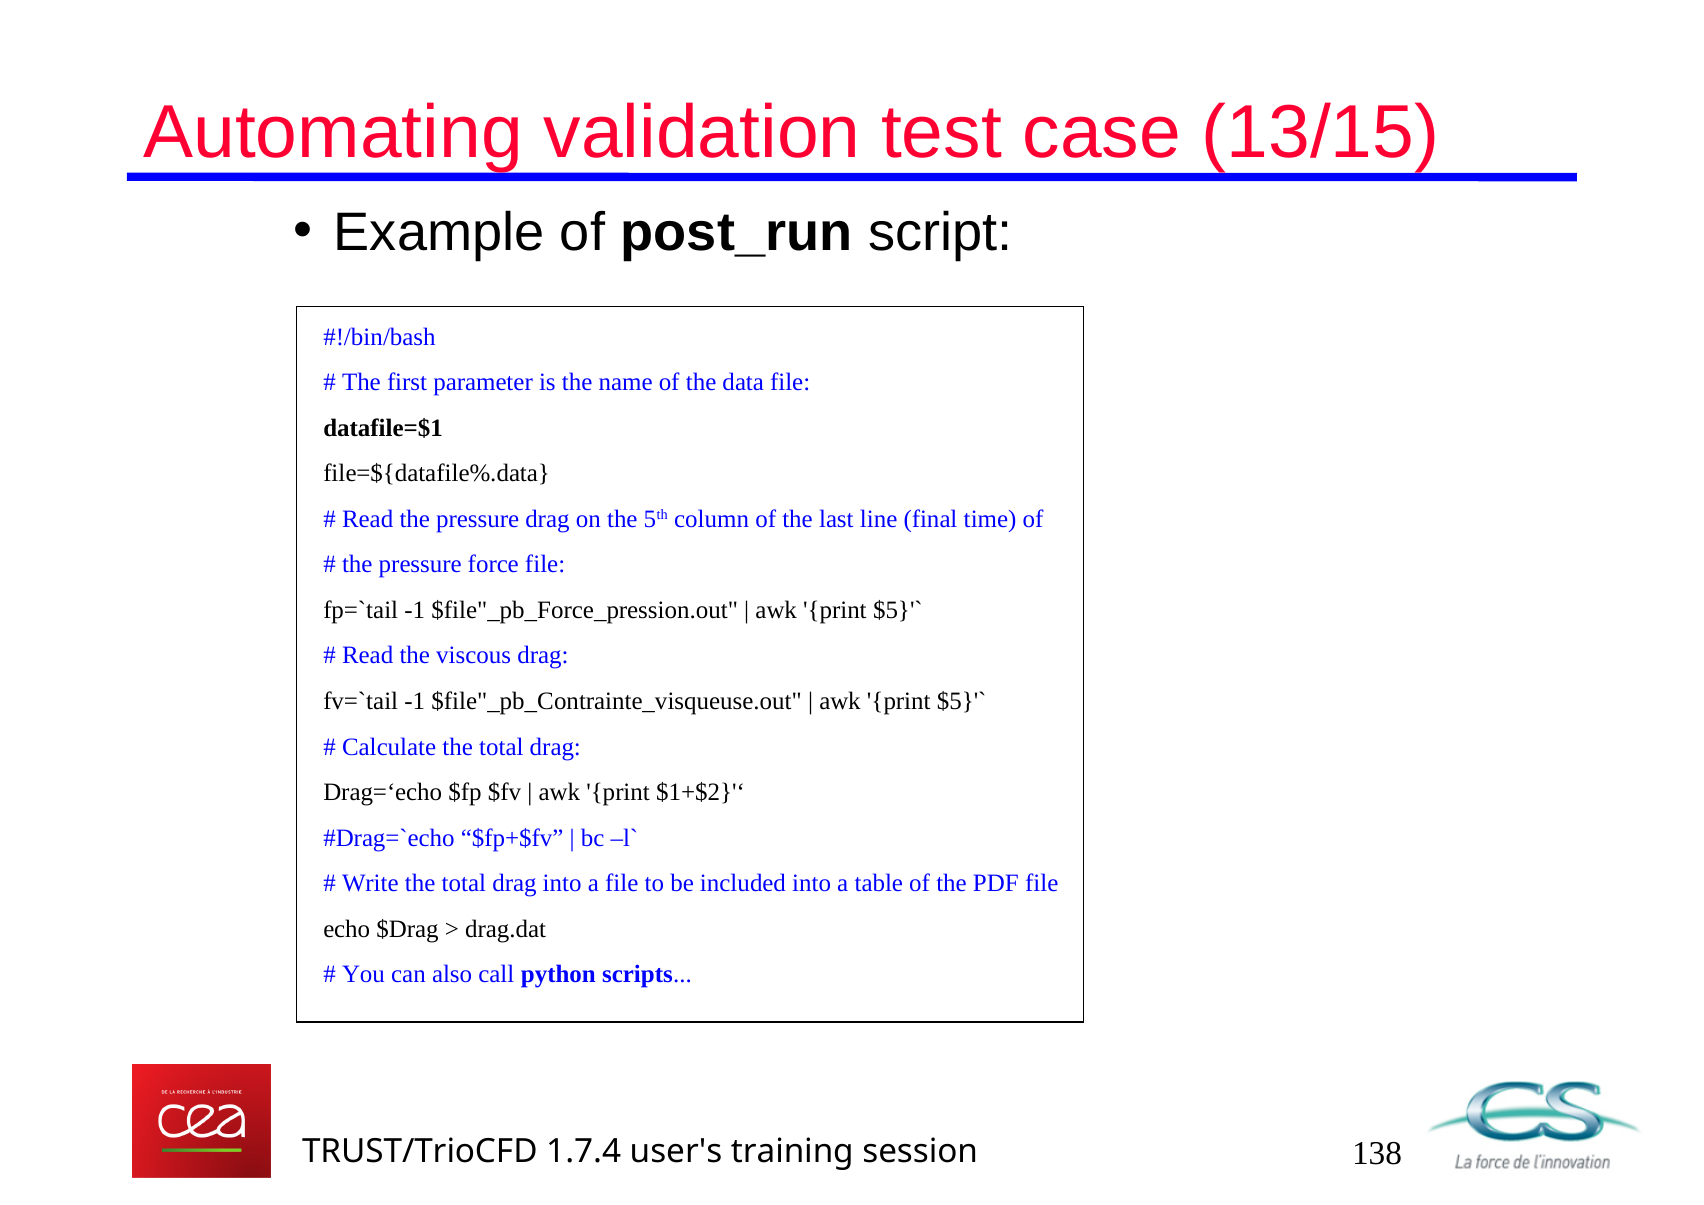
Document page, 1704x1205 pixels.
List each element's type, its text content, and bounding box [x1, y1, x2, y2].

title Automating validation test case (13/15) [127, 39, 1577, 215]
list Example of post_run script: [119, 188, 1568, 1082]
picture [132, 1082, 271, 1178]
picture [1423, 1072, 1648, 1179]
text_box #!/bin/bash # The first parameter is the name of the data file: datafile=$1 file=${datafile%.data} # Read the pressure drag on the 5th column of the last line (final time) of # the pressure force file: fp=`tail -1 $file"_pb_Force_pression.out" | awk '{print $5}'` # Read the viscous drag: fv=`tail -1 $file"_pb_Contrainte_visqueuse.out" | awk '{print $5}'` # Calculate the total drag: Drag=‘echo $fp $fv | awk '{print $1+$2}'‘ #Drag=`echo “$fp+$fv” | bc –l` # Write the total drag into a file to be included into a table of the PDF file echo $Drag > drag.dat # You can also call python scripts... [308, 312, 1396, 1041]
